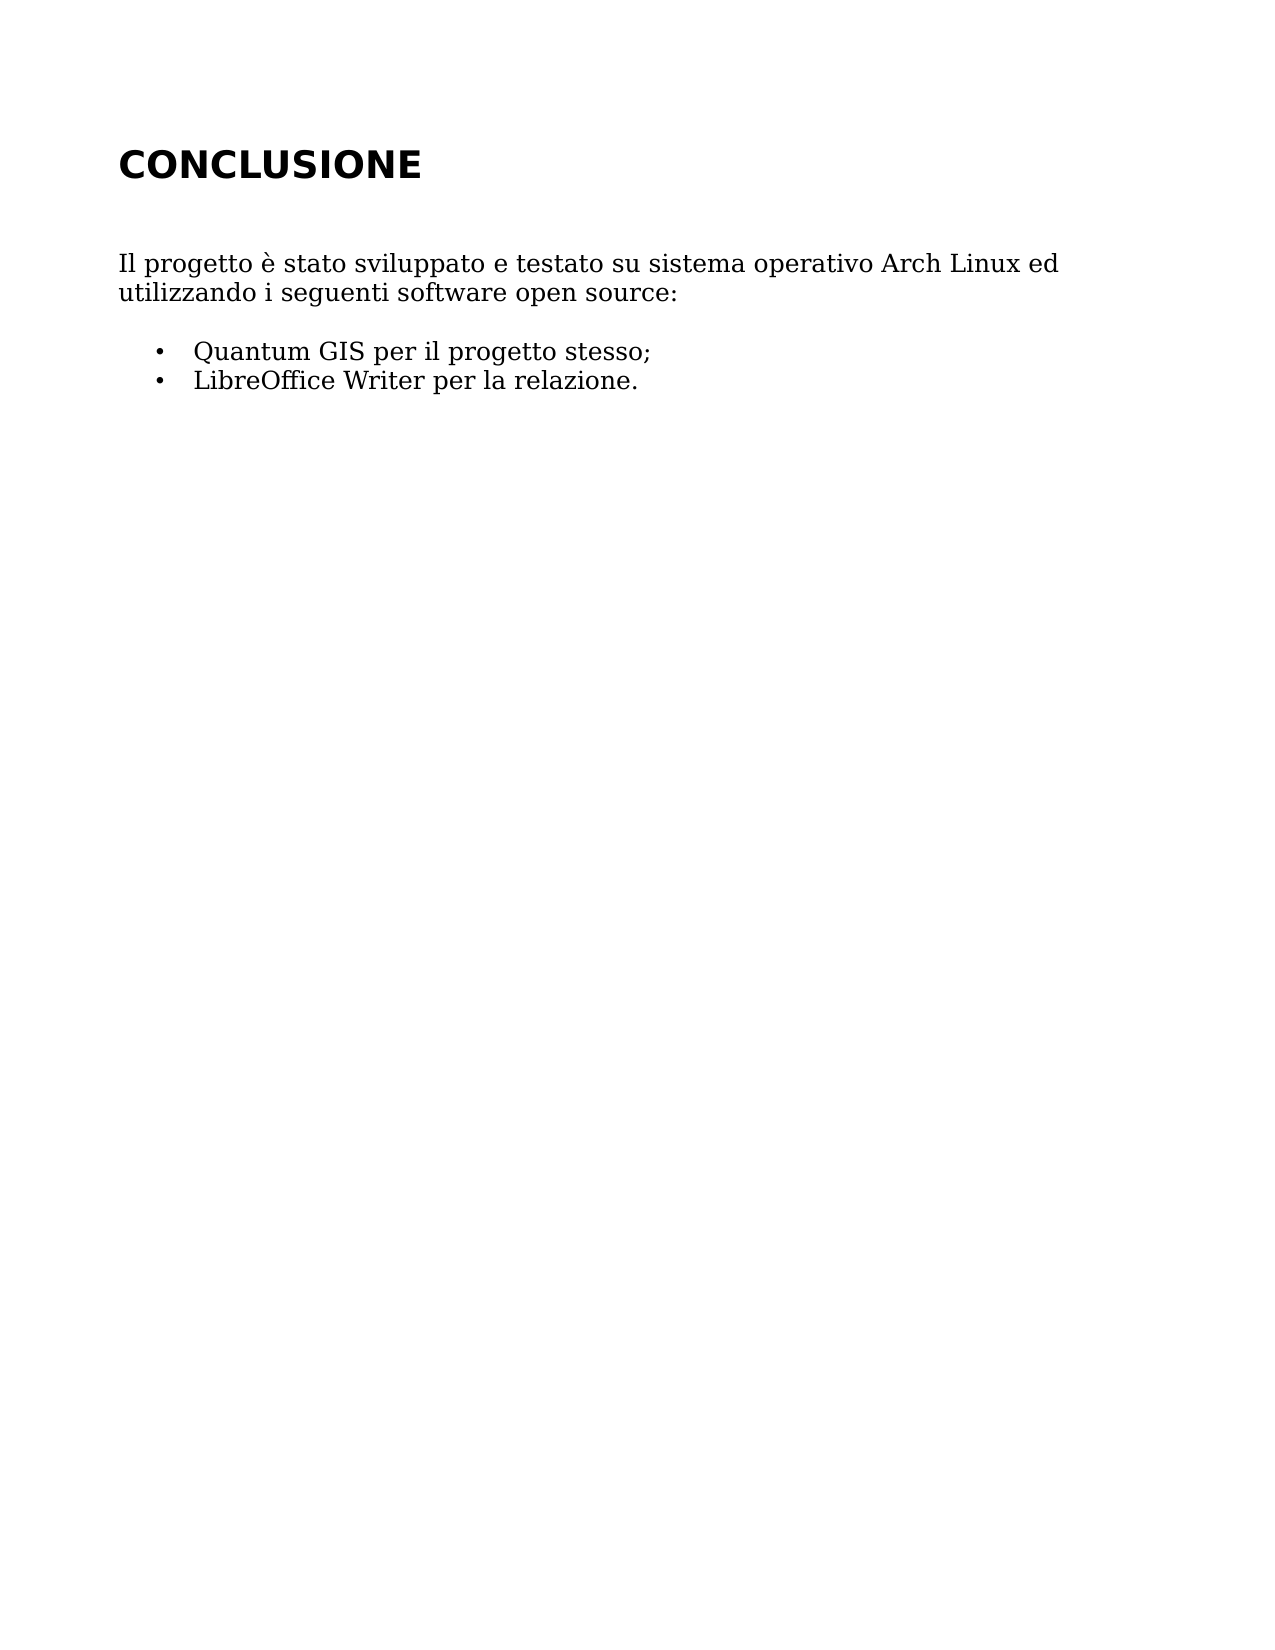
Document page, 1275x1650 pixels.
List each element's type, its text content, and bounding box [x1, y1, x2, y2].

subtitle CONCLUSIONE [118, 143, 1157, 187]
list Quantum GIS per il progetto stesso; [156, 337, 1157, 366]
text Il progetto è stato sviluppato e testato su sistema operativo Arch Linux ed utilizzando i seguenti software open source: [118, 249, 1157, 308]
list LibreOffice Writer per la relazione. [156, 366, 1157, 395]
